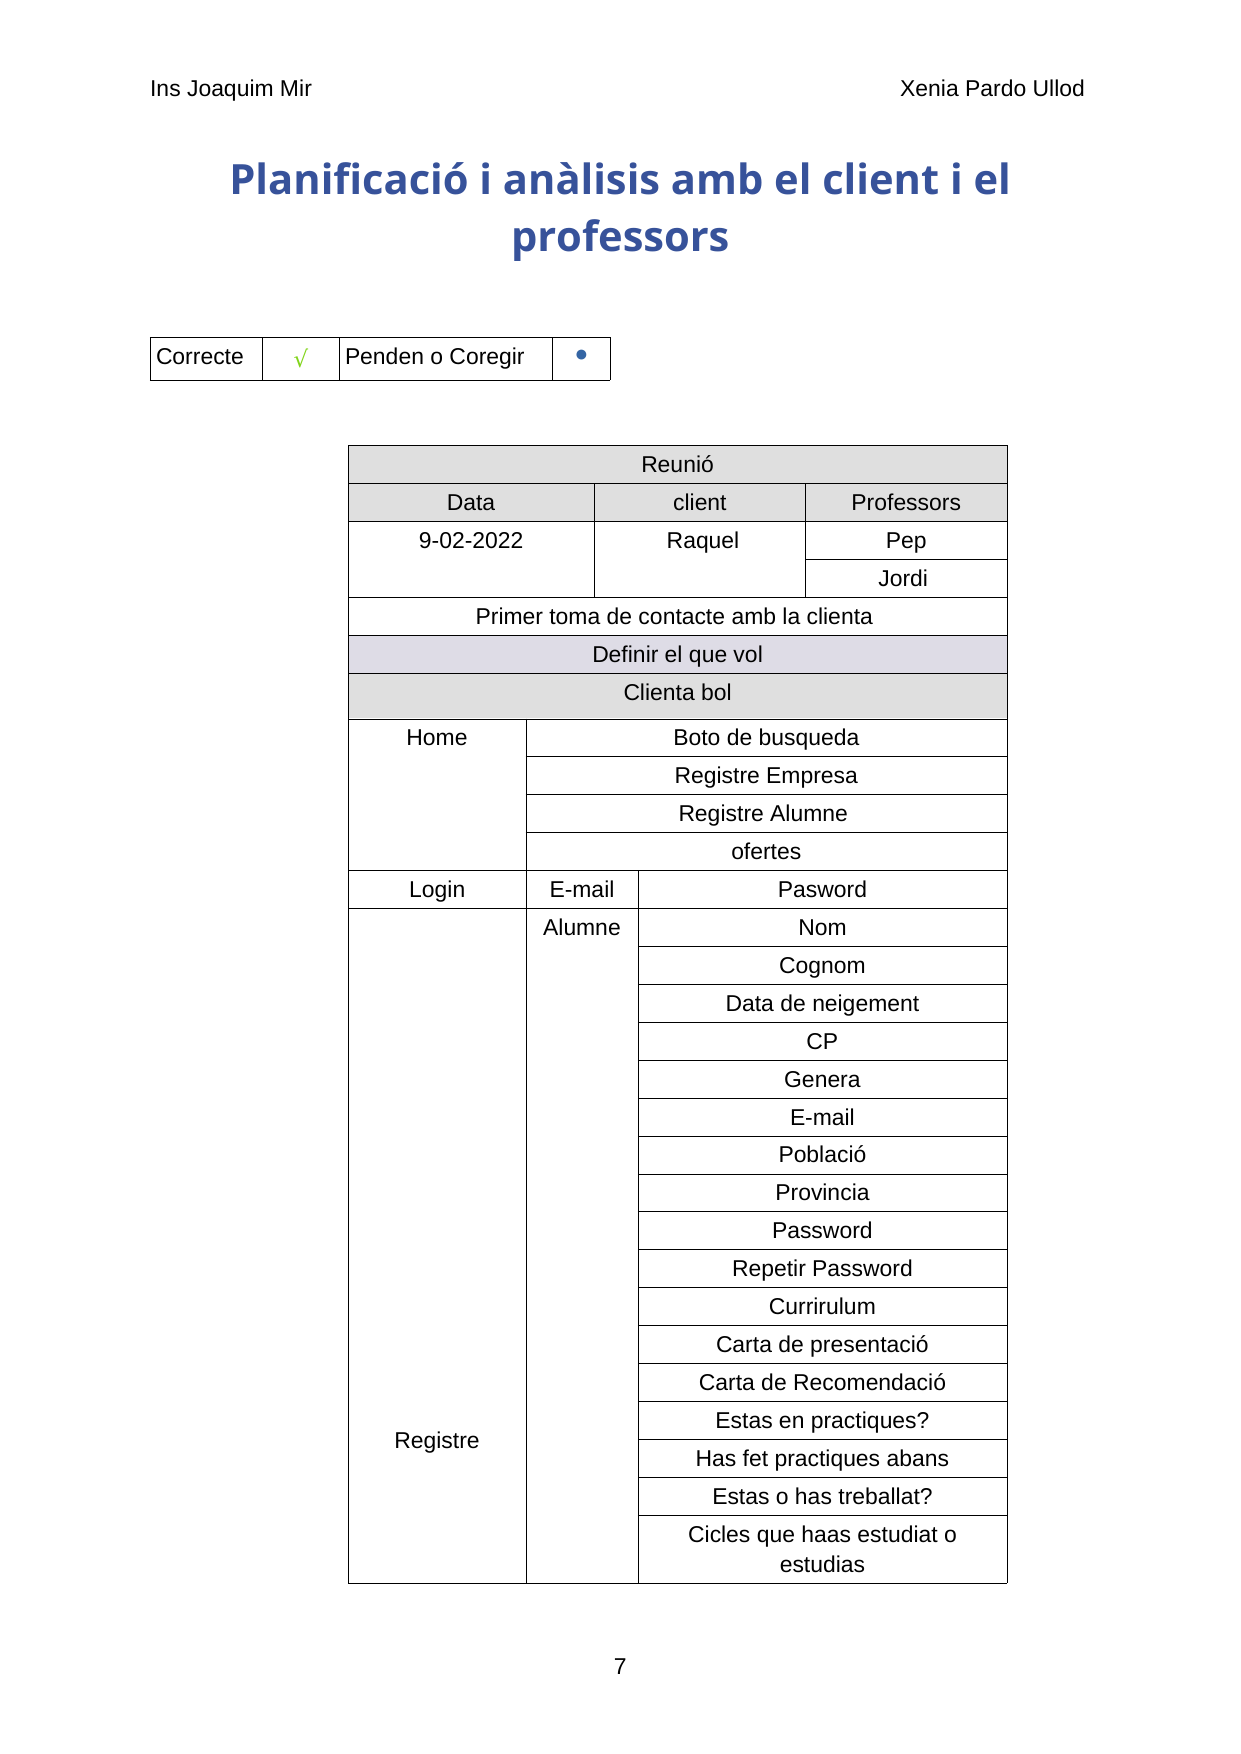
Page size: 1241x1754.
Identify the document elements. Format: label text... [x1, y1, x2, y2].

table_cell Professors [806, 484, 1007, 521]
table_cell Pep [806, 522, 1007, 559]
table_cell Jordi [806, 560, 1007, 597]
table_header √ [263, 338, 339, 380]
table_cell Home [349, 720, 526, 870]
table_cell Registre [349, 909, 526, 1583]
table_cell Data de neigement [639, 985, 1007, 1022]
table_cell Estas en practiques? [639, 1402, 1007, 1439]
table_cell Cognom [639, 947, 1007, 984]
table_header Correcte [151, 338, 262, 380]
table_cell Nom [639, 909, 1007, 946]
table_header ● [553, 338, 610, 380]
table_cell CP [639, 1023, 1007, 1060]
table_cell Registre Alumne [527, 795, 1007, 832]
table_cell E-mail [527, 871, 638, 908]
table_cell client [595, 484, 805, 521]
table_cell Repetir Password [639, 1250, 1007, 1287]
table_cell Password [639, 1212, 1007, 1249]
table_cell Carta de presentació [639, 1326, 1007, 1363]
table_cell Provincia [639, 1175, 1007, 1211]
table_cell Boto de busqueda [527, 720, 1007, 756]
table_cell Cicles que haas estudiat o estudias [639, 1516, 1007, 1583]
table_cell Genera [639, 1061, 1007, 1098]
table_cell Alumne [527, 909, 638, 1583]
text Planificació i anàlisis amb el client i el professors [150, 150, 1090, 263]
table_header Penden o Coregir [340, 338, 552, 380]
table_cell Has fet practiques abans [639, 1440, 1007, 1477]
table_cell E-mail [639, 1099, 1007, 1136]
table_cell 9-02-2022 [349, 522, 594, 597]
table_cell Data [349, 484, 594, 521]
table_cell Registre Empresa [527, 757, 1007, 794]
table_cell Pasword [639, 871, 1007, 908]
table_cell Carta de Recomendació [639, 1364, 1007, 1401]
table_header Reunió [349, 446, 1007, 483]
table_cell Login [349, 871, 526, 908]
table_cell Primer toma de contacte amb la clienta [349, 598, 1007, 635]
table_cell Definir el que vol [349, 636, 1007, 673]
table_cell Raquel [595, 522, 805, 597]
table_cell Clienta bol [349, 674, 1007, 718]
table_cell Currirulum [639, 1288, 1007, 1325]
table_cell Estas o has treballat? [639, 1478, 1007, 1515]
table_cell ofertes [527, 833, 1007, 870]
table_cell Població [639, 1137, 1007, 1173]
